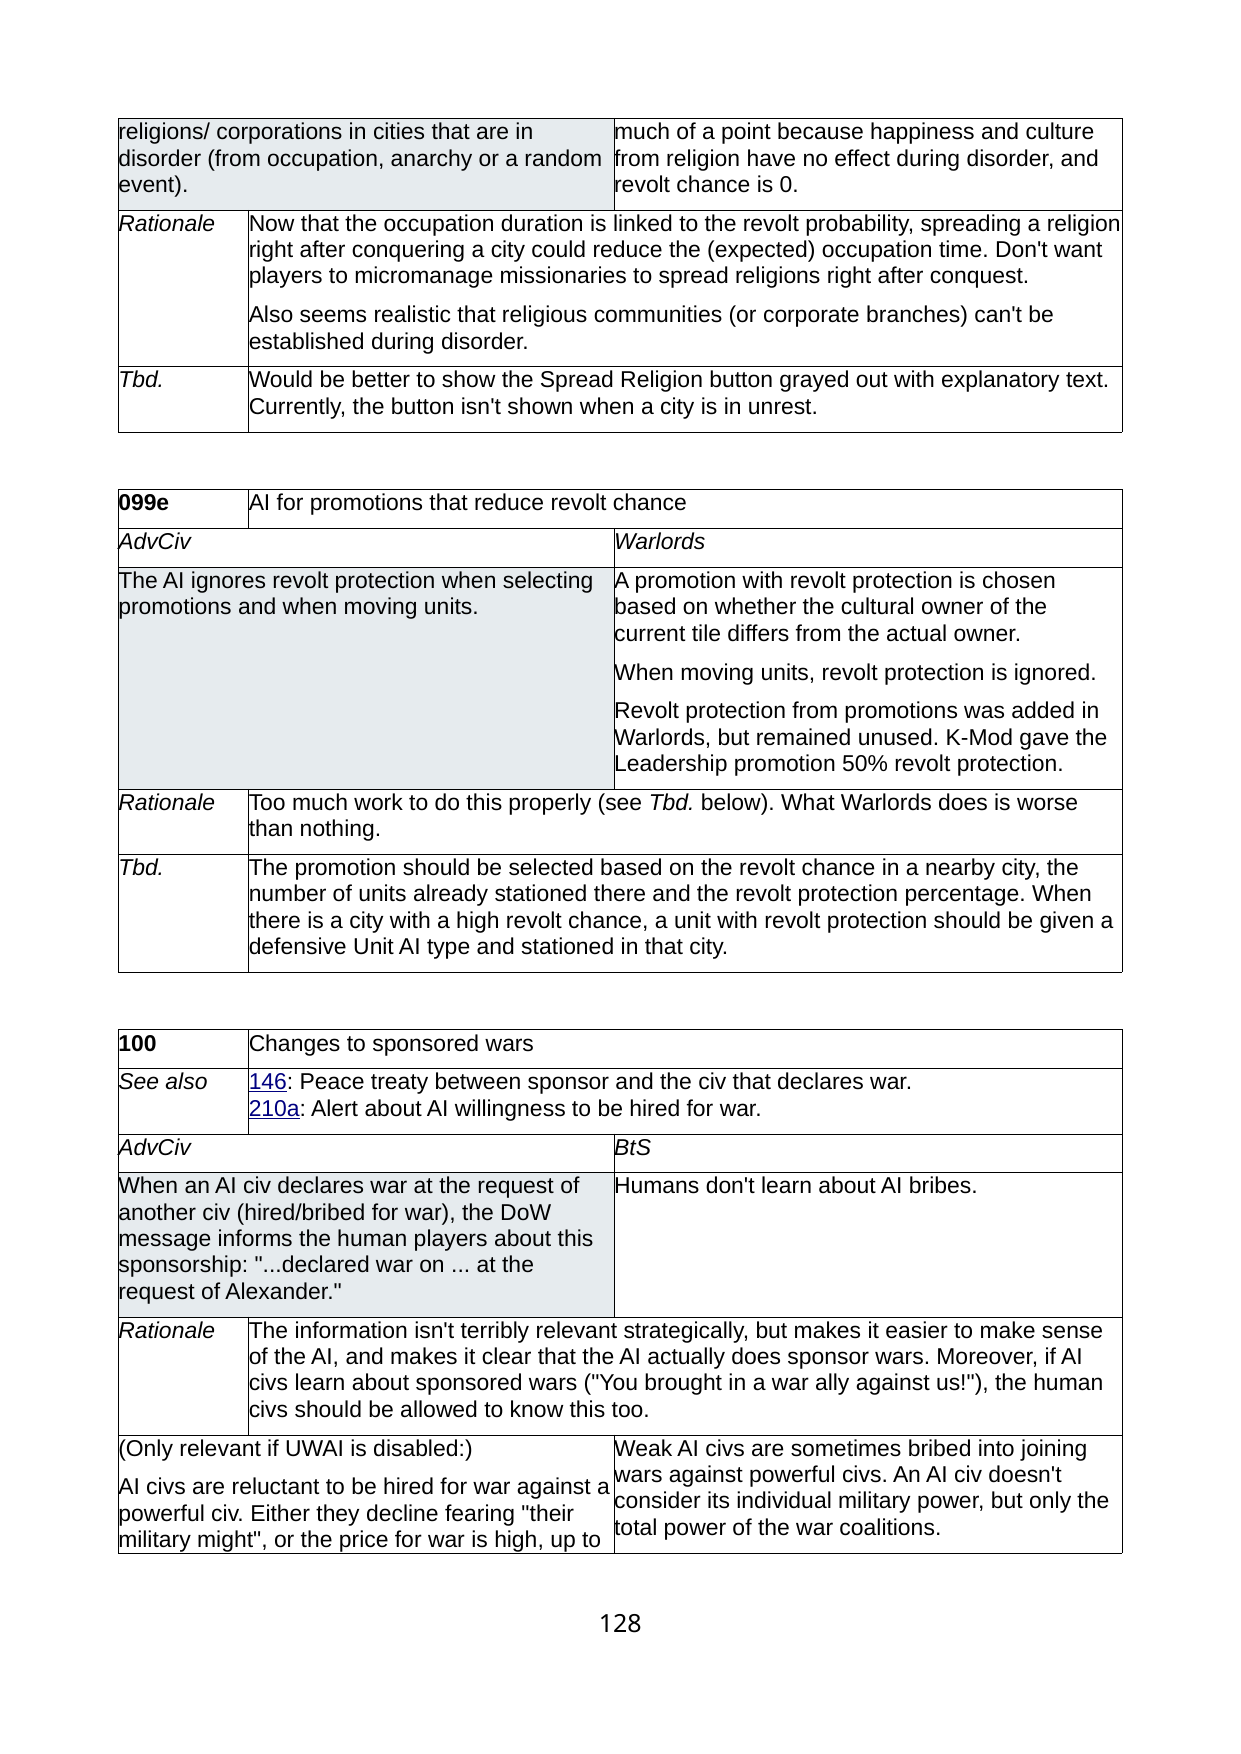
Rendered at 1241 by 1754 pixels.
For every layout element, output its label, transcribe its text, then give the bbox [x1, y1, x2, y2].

table_cell religions/ corporations in cities that are in disorder (from occupation, anarchy or a random event). [119, 119, 614, 210]
table_cell Humans don't learn about AI bribes. [615, 1173, 1122, 1317]
table_header Changes to sponsored wars [249, 1030, 1122, 1068]
table_header AI for promotions that reduce revolt chance [249, 490, 1122, 528]
table_cell When an AI civ declares war at the request of another civ (hired/bribed for war), the DoW message informs the human players about this sponsorship: "...declared war on ... at the request of Alexander." [119, 1173, 614, 1317]
table_cell Too much work to do this properly (see Tbd. below). What Warlords does is worse than nothing. [249, 790, 1122, 854]
table_cell BtS [615, 1135, 1122, 1172]
table_cell Now that the occupation duration is linked to the revolt probability, spreading a religion right after conquering a city could reduce the (expected) occupation time. Don't want players to micromanage missionaries to spread religions right after conquest. Also seems realistic that religious communities (or corporate branches) can't be established during disorder. [249, 211, 1122, 366]
table_cell The information isn't terribly relevant strategically, but makes it easier to make sense of the AI, and makes it clear that the AI actually does sponsor wars. Moreover, if AI civs learn about sponsored wars ("You brought in a war ally against us!"), the human civs should be allowed to know this too. [249, 1318, 1122, 1434]
table_cell AdvCiv [119, 1135, 614, 1172]
table_cell Would be better to show the Spread Religion button grayed out with explanatory text. Currently, the button isn't shown when a city is in unrest. [249, 367, 1122, 432]
table_header 099e [119, 490, 248, 528]
table_header 100 [119, 1030, 248, 1068]
table_cell Rationale [119, 211, 248, 366]
table_cell much of a point because happiness and culture from religion have no effect during disorder, and revolt chance is 0. [615, 119, 1122, 210]
table_cell AdvCiv [119, 529, 614, 567]
table_cell Weak AI civs are sometimes bribed into joining wars against powerful civs. An AI civ doesn't consider its individual military power, but only the total power of the war coalitions. [615, 1436, 1122, 1552]
table_cell See also [119, 1069, 248, 1133]
table_cell The promotion should be selected based on the revolt chance in a nearby city, the number of units already stationed there and the revolt protection percentage. When there is a city with a high revolt chance, a unit with revolt protection should be given a defensive Unit AI type and stationed in that city. [249, 855, 1122, 972]
table_cell A promotion with revolt protection is chosen based on whether the cultural owner of the current tile differs from the actual owner. When moving units, revolt protection is ignored. Revolt protection from promotions was added in Warlords, but remained unused. K-Mod gave the Leadership promotion 50% revolt protection. [615, 568, 1122, 789]
table_cell 146: Peace treaty between sponsor and the civ that declares war. 210a: Alert about AI willingness to be hired for war. [249, 1069, 1122, 1133]
table_cell Tbd. [119, 367, 248, 432]
table_cell The AI ignores revolt protection when selecting promotions and when moving units. [119, 568, 614, 789]
table_cell Tbd. [119, 855, 248, 972]
table_cell Rationale [119, 1318, 248, 1434]
table_cell Warlords [615, 529, 1122, 567]
table_cell Rationale [119, 790, 248, 854]
table_cell (Only relevant if UWAI is disabled:) AI civs are reluctant to be hired for war against a powerful civ. Either they decline fearing "their military might", or the price for war is high, up to [119, 1436, 614, 1552]
